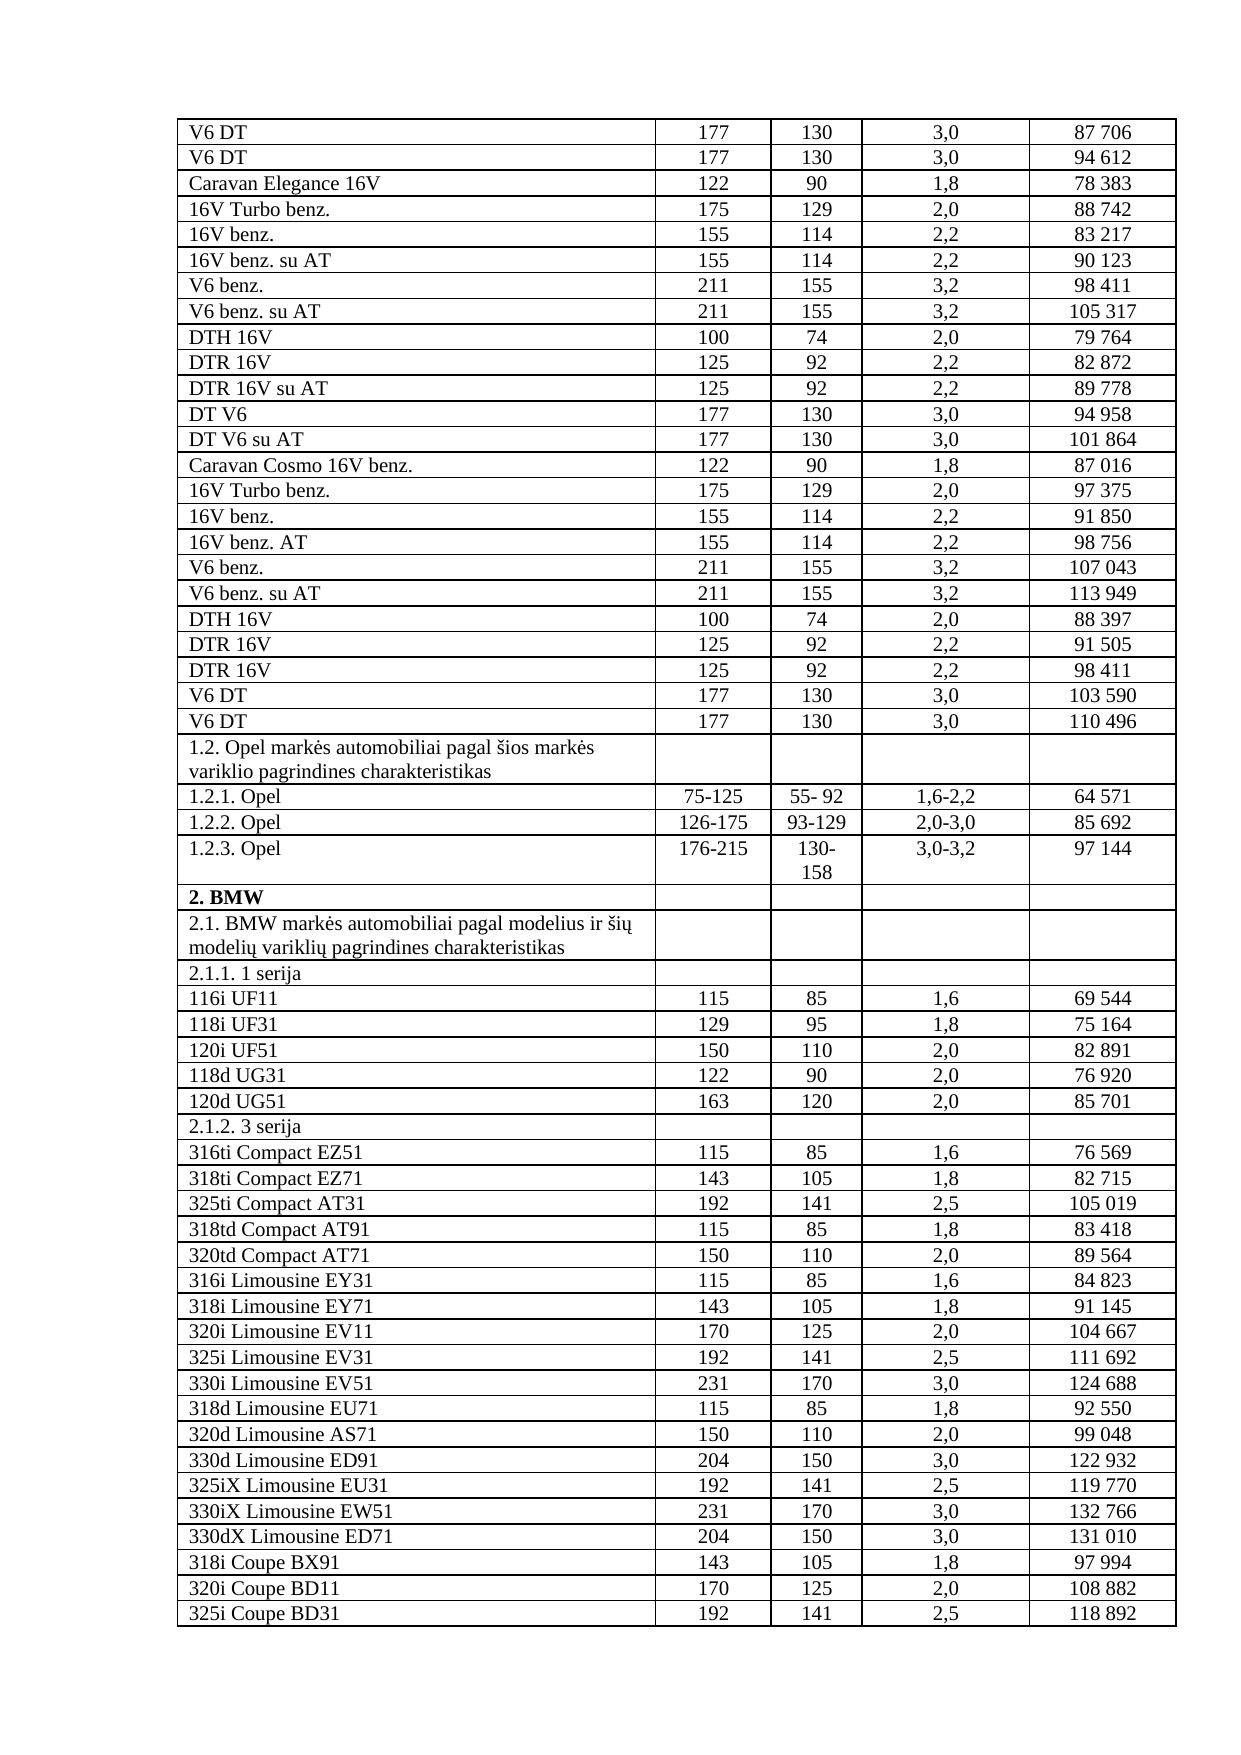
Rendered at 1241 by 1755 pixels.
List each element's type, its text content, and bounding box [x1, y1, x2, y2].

table_cell 143 [656, 1294, 770, 1318]
table_cell 1,8 [863, 1166, 1029, 1190]
table_cell 320i Coupe BD11 [178, 1576, 655, 1600]
table_cell 91 850 [1030, 504, 1175, 528]
table_cell 92 [772, 658, 861, 682]
table_cell 2,2 [863, 658, 1029, 682]
table_cell 330iX Limousine EW51 [178, 1499, 655, 1523]
table_cell 115 [656, 1396, 770, 1420]
table_cell [1177, 959, 1181, 985]
table_cell DT V6 [178, 402, 655, 426]
table_cell 130 [772, 402, 861, 426]
table_cell 320d Limousine AS71 [178, 1422, 655, 1446]
table_cell [1177, 272, 1181, 297]
table_cell [1177, 631, 1181, 656]
table_cell 113 949 [1030, 581, 1175, 605]
table_cell 2. BMW [178, 885, 655, 909]
table_cell 3,2 [863, 581, 1029, 605]
table_cell [1177, 1267, 1181, 1292]
table_cell 88 742 [1030, 197, 1175, 221]
table_cell 2,0 [863, 1089, 1029, 1113]
table_cell DT V6 su AT [178, 427, 655, 451]
table_cell 100 [656, 607, 770, 631]
table_cell [1030, 735, 1175, 783]
table_cell 155 [772, 555, 861, 579]
table_cell 177 [656, 683, 770, 707]
table_cell [656, 961, 770, 985]
table_cell DTR 16V [178, 632, 655, 656]
table_cell 1.2. Opel markės automobiliai pagal šios markės variklio pagrindines charakteristikas [178, 735, 655, 783]
table_cell 155 [656, 530, 770, 554]
table_cell [1177, 1446, 1181, 1472]
table_cell 1,8 [863, 1550, 1029, 1574]
table_cell V6 DT [178, 145, 655, 169]
table_cell [1030, 885, 1175, 909]
table_cell 129 [772, 478, 861, 502]
table_cell 163 [656, 1089, 770, 1113]
table_cell 115 [656, 1268, 770, 1292]
table_cell Caravan Elegance 16V [178, 171, 655, 195]
table_cell 177 [656, 427, 770, 451]
table_cell [772, 885, 861, 909]
table_cell [772, 961, 861, 985]
table_cell 2,2 [863, 530, 1029, 554]
table_cell 94 958 [1030, 402, 1175, 426]
table_cell 115 [656, 1140, 770, 1164]
table_cell [1177, 884, 1181, 909]
table_cell 110 496 [1030, 709, 1175, 733]
table_cell [1030, 911, 1175, 959]
table_cell 2.1.1. 1 serija [178, 961, 655, 985]
table_cell 3,0 [863, 1525, 1029, 1548]
table_cell 325i Limousine EV31 [178, 1345, 655, 1369]
table_cell 318td Compact AT91 [178, 1217, 655, 1241]
table_cell 170 [656, 1320, 770, 1343]
table_cell 2,0-3,0 [863, 810, 1029, 834]
table_cell [1177, 1241, 1181, 1267]
table_cell 3,0 [863, 120, 1029, 144]
table_cell [1177, 349, 1181, 374]
table_cell [656, 885, 770, 909]
table_cell 97 144 [1030, 836, 1175, 884]
table_cell [1177, 985, 1181, 1010]
table_cell 98 411 [1030, 658, 1175, 682]
table_cell 177 [656, 145, 770, 169]
table_cell 170 [656, 1576, 770, 1600]
table_cell [1177, 1318, 1181, 1343]
table_cell 122 [656, 453, 770, 477]
table_cell V6 benz. [178, 273, 655, 297]
table_cell 3,0 [863, 709, 1029, 733]
table_cell [863, 961, 1029, 985]
table_cell [1177, 1395, 1181, 1420]
table_cell 114 [772, 222, 861, 246]
table_cell 97 994 [1030, 1550, 1175, 1574]
table_cell 1,8 [863, 1294, 1029, 1318]
table_cell 107 043 [1030, 555, 1175, 579]
table_cell 3,0 [863, 1371, 1029, 1395]
table_cell 1,8 [863, 1012, 1029, 1036]
table_cell [863, 885, 1029, 909]
table_cell [1177, 682, 1181, 707]
table_cell 130 [772, 427, 861, 451]
table_cell 122 [656, 171, 770, 195]
table_cell 122 [656, 1063, 770, 1087]
table_cell 129 [656, 1012, 770, 1036]
table_cell 318i Coupe BX91 [178, 1550, 655, 1574]
table_cell 170 [772, 1499, 861, 1523]
table_cell 100 [656, 325, 770, 349]
table_cell 120 [772, 1089, 861, 1113]
table_cell 192 [656, 1601, 770, 1625]
table_cell 114 [772, 248, 861, 272]
table_cell 16V benz. [178, 504, 655, 528]
table_cell [772, 911, 861, 959]
table_cell 3,0-3,2 [863, 836, 1029, 884]
table_cell [1177, 246, 1181, 272]
table_cell 3,0 [863, 683, 1029, 707]
table_cell 115 [656, 986, 770, 1010]
table_cell [863, 1115, 1029, 1138]
table_cell [1177, 1215, 1181, 1241]
table_cell 64 571 [1030, 785, 1175, 808]
table_cell 85 692 [1030, 810, 1175, 834]
table_cell [1177, 909, 1181, 959]
table_cell [1177, 783, 1181, 808]
table_cell 114 [772, 504, 861, 528]
table_cell 192 [656, 1345, 770, 1369]
table_cell 84 823 [1030, 1268, 1175, 1292]
table_cell 2,2 [863, 350, 1029, 374]
table_cell 130 [772, 709, 861, 733]
table_cell 92 [772, 376, 861, 400]
table_cell 93-129 [772, 810, 861, 834]
table_cell [656, 1115, 770, 1138]
table_cell 82 872 [1030, 350, 1175, 374]
table_cell DTH 16V [178, 607, 655, 631]
table_cell 1,6 [863, 1140, 1029, 1164]
table_cell [1177, 169, 1181, 195]
table_cell 85 [772, 1217, 861, 1241]
table_cell 85 701 [1030, 1089, 1175, 1113]
table_cell 141 [772, 1345, 861, 1369]
table_cell 155 [656, 504, 770, 528]
table_cell 211 [656, 581, 770, 605]
table_cell 120d UG51 [178, 1089, 655, 1113]
table_cell [1177, 834, 1181, 884]
table_cell [1177, 1087, 1181, 1113]
table_cell 110 [772, 1422, 861, 1446]
table_cell V6 DT [178, 683, 655, 707]
table_cell [1177, 1549, 1181, 1574]
table_cell 125 [772, 1320, 861, 1343]
table_cell DTR 16V su AT [178, 376, 655, 400]
table_cell 91 145 [1030, 1294, 1175, 1318]
table_cell 87 706 [1030, 120, 1175, 144]
table_cell 79 764 [1030, 325, 1175, 349]
table_cell 55- 92 [772, 785, 861, 808]
table_cell 105 [772, 1550, 861, 1574]
table_cell DTR 16V [178, 350, 655, 374]
table_cell 125 [772, 1576, 861, 1600]
table_cell 124 688 [1030, 1371, 1175, 1395]
table_cell 3,0 [863, 1499, 1029, 1523]
table_cell 114 [772, 530, 861, 554]
table_cell 192 [656, 1191, 770, 1215]
table_cell V6 DT [178, 120, 655, 144]
table_cell 92 550 [1030, 1396, 1175, 1420]
table_cell 76 920 [1030, 1063, 1175, 1087]
table_cell 105 317 [1030, 299, 1175, 323]
table_cell 2,2 [863, 632, 1029, 656]
table_cell 2,2 [863, 376, 1029, 400]
table_cell 74 [772, 325, 861, 349]
table_cell 2,5 [863, 1191, 1029, 1215]
table_cell [1177, 1292, 1181, 1318]
table_cell [1177, 323, 1181, 349]
table_cell 155 [772, 273, 861, 297]
table_cell 2,0 [863, 1422, 1029, 1446]
table_cell 2,0 [863, 1038, 1029, 1062]
table_cell 131 010 [1030, 1525, 1175, 1548]
table_cell 97 375 [1030, 478, 1175, 502]
table_cell 108 882 [1030, 1576, 1175, 1600]
table_cell 2,0 [863, 1576, 1029, 1600]
table_cell 143 [656, 1550, 770, 1574]
table_cell 3,0 [863, 427, 1029, 451]
table_cell [1177, 1344, 1181, 1369]
table_cell 88 397 [1030, 607, 1175, 631]
table_cell 130 [772, 120, 861, 144]
table_cell 95 [772, 1012, 861, 1036]
table_cell 82 891 [1030, 1038, 1175, 1062]
table_cell 3,2 [863, 273, 1029, 297]
table_cell 132 766 [1030, 1499, 1175, 1523]
table_cell 211 [656, 299, 770, 323]
table_cell 76 569 [1030, 1140, 1175, 1164]
table_cell 90 [772, 171, 861, 195]
table_cell 1.2.2. Opel [178, 810, 655, 834]
table_cell 1.2.1. Opel [178, 785, 655, 808]
table_cell [1030, 1115, 1175, 1138]
table_cell 2,2 [863, 222, 1029, 246]
table_cell 90 123 [1030, 248, 1175, 272]
table_cell 1,8 [863, 1396, 1029, 1420]
table_cell 330i Limousine EV51 [178, 1371, 655, 1395]
table_cell 141 [772, 1473, 861, 1497]
table_cell [1177, 426, 1181, 451]
table_cell [1177, 451, 1181, 477]
table_cell 90 [772, 1063, 861, 1087]
table_cell [1177, 400, 1181, 426]
table_cell 122 932 [1030, 1448, 1175, 1472]
table_cell 1,6 [863, 986, 1029, 1010]
table_cell 119 770 [1030, 1473, 1175, 1497]
table_cell DTH 16V [178, 325, 655, 349]
table_cell [1177, 528, 1181, 554]
table_cell 177 [656, 709, 770, 733]
table_cell 1,6-2,2 [863, 785, 1029, 808]
table_cell 99 048 [1030, 1422, 1175, 1446]
table_cell 3,0 [863, 402, 1029, 426]
table_cell 74 [772, 607, 861, 631]
table_cell V6 DT [178, 709, 655, 733]
table_cell 141 [772, 1601, 861, 1625]
table_cell [656, 735, 770, 783]
table_cell 150 [656, 1038, 770, 1062]
table_cell 325i Coupe BD31 [178, 1601, 655, 1625]
table_cell 175 [656, 478, 770, 502]
table_cell 3,0 [863, 1448, 1029, 1472]
table_cell 94 612 [1030, 145, 1175, 169]
table_cell 1,8 [863, 171, 1029, 195]
table_cell 85 [772, 1140, 861, 1164]
table_cell 211 [656, 273, 770, 297]
table_cell 105 019 [1030, 1191, 1175, 1215]
table_cell [1177, 554, 1181, 579]
table_cell [1177, 1113, 1181, 1138]
table_cell 204 [656, 1448, 770, 1472]
table_cell 69 544 [1030, 986, 1175, 1010]
table_cell 330dX Limousine ED71 [178, 1525, 655, 1548]
table_cell 204 [656, 1525, 770, 1548]
table_cell 89 778 [1030, 376, 1175, 400]
table_cell 83 418 [1030, 1217, 1175, 1241]
table_cell 318d Limousine EU71 [178, 1396, 655, 1420]
table_cell 85 [772, 1268, 861, 1292]
table_cell 3,2 [863, 299, 1029, 323]
table_cell V6 benz. su AT [178, 299, 655, 323]
table_cell 155 [772, 299, 861, 323]
table_cell V6 benz. [178, 555, 655, 579]
table_cell 125 [656, 350, 770, 374]
table_cell 129 [772, 197, 861, 221]
table_cell 2,5 [863, 1473, 1029, 1497]
table_cell 150 [656, 1243, 770, 1267]
table_cell 126-175 [656, 810, 770, 834]
table_cell 85 [772, 986, 861, 1010]
table_cell [863, 911, 1029, 959]
table_cell [1177, 1036, 1181, 1062]
table_cell [1177, 374, 1181, 400]
table_cell [1177, 1139, 1181, 1164]
table_cell [1177, 1190, 1181, 1215]
table_cell [863, 735, 1029, 783]
table_cell 98 756 [1030, 530, 1175, 554]
table_cell 116i UF11 [178, 986, 655, 1010]
table_cell 318ti Compact EZ71 [178, 1166, 655, 1190]
table_cell 105 [772, 1294, 861, 1318]
table_cell 1,8 [863, 453, 1029, 477]
table_cell 110 [772, 1038, 861, 1062]
table_cell [1177, 1574, 1181, 1600]
table_cell 192 [656, 1473, 770, 1497]
table_cell 75 164 [1030, 1012, 1175, 1036]
table_cell 318i Limousine EY71 [178, 1294, 655, 1318]
table_cell 101 864 [1030, 427, 1175, 451]
table_cell 150 [772, 1448, 861, 1472]
table_cell 16V benz. AT [178, 530, 655, 554]
table_cell 91 505 [1030, 632, 1175, 656]
table_cell [1177, 1010, 1181, 1036]
table_cell 87 016 [1030, 453, 1175, 477]
table_cell 2,2 [863, 504, 1029, 528]
table_cell 16V benz. [178, 222, 655, 246]
table_cell 85 [772, 1396, 861, 1420]
table_cell 111 692 [1030, 1345, 1175, 1369]
table_cell 2,0 [863, 1320, 1029, 1343]
table_cell 118d UG31 [178, 1063, 655, 1087]
table_cell 2,2 [863, 248, 1029, 272]
table_cell 115 [656, 1217, 770, 1241]
table_cell [1177, 118, 1181, 144]
table_cell 92 [772, 632, 861, 656]
table_cell 16V Turbo benz. [178, 197, 655, 221]
table_cell 75-125 [656, 785, 770, 808]
table_cell [1177, 1600, 1181, 1625]
table_cell 78 383 [1030, 171, 1175, 195]
table_cell 98 411 [1030, 273, 1175, 297]
table_cell 105 [772, 1166, 861, 1190]
table_cell 330d Limousine ED91 [178, 1448, 655, 1472]
table_cell 1,6 [863, 1268, 1029, 1292]
table_cell 316i Limousine EY31 [178, 1268, 655, 1292]
table_cell [1177, 221, 1181, 246]
table_cell 83 217 [1030, 222, 1175, 246]
table_cell [1177, 1523, 1181, 1548]
table_cell 125 [656, 658, 770, 682]
table_cell 1.2.3. Opel [178, 836, 655, 884]
table_cell 120i UF51 [178, 1038, 655, 1062]
table_cell 89 564 [1030, 1243, 1175, 1267]
table_cell 175 [656, 197, 770, 221]
table_cell 2,0 [863, 325, 1029, 349]
table_cell 177 [656, 402, 770, 426]
table_cell 143 [656, 1166, 770, 1190]
table_cell [1030, 961, 1175, 985]
table_cell 316ti Compact EZ51 [178, 1140, 655, 1164]
table_cell V6 benz. su AT [178, 581, 655, 605]
table_cell 2,0 [863, 1063, 1029, 1087]
table_cell [1177, 1472, 1181, 1497]
table_cell Caravan Cosmo 16V benz. [178, 453, 655, 477]
table_cell 118 892 [1030, 1601, 1175, 1625]
table_cell 2,0 [863, 607, 1029, 631]
table_cell 3,2 [863, 555, 1029, 579]
table_cell [772, 735, 861, 783]
table_cell 320td Compact AT71 [178, 1243, 655, 1267]
table_cell [1177, 579, 1181, 605]
table_cell [1177, 144, 1181, 169]
table_cell 155 [656, 248, 770, 272]
table_cell 211 [656, 555, 770, 579]
table_cell 170 [772, 1371, 861, 1395]
table_cell [772, 1115, 861, 1138]
table_cell 2.1.2. 3 serija [178, 1115, 655, 1138]
table_cell 125 [656, 632, 770, 656]
table_cell 82 715 [1030, 1166, 1175, 1190]
table_cell [1177, 1497, 1181, 1523]
table_cell 92 [772, 350, 861, 374]
table_cell [1177, 708, 1181, 733]
table_cell 2.1. BMW markės automobiliai pagal modelius ir šių modelių variklių pagrindines charakteristikas [178, 911, 655, 959]
table_cell [1177, 503, 1181, 528]
table_cell 2,0 [863, 197, 1029, 221]
table_cell 130-158 [772, 836, 861, 884]
table_cell [1177, 605, 1181, 631]
table_cell 16V Turbo benz. [178, 478, 655, 502]
table_cell 3,0 [863, 145, 1029, 169]
table_cell 320i Limousine EV11 [178, 1320, 655, 1343]
table_cell 125 [656, 376, 770, 400]
table_cell [1177, 733, 1181, 783]
table_cell [1177, 1420, 1181, 1446]
table_cell 90 [772, 453, 861, 477]
table_cell 155 [772, 581, 861, 605]
table_cell [1177, 298, 1181, 323]
table_cell 141 [772, 1191, 861, 1215]
table_cell 177 [656, 120, 770, 144]
table_cell [656, 911, 770, 959]
table_cell [1177, 195, 1181, 221]
table_cell 130 [772, 145, 861, 169]
table_cell [1177, 656, 1181, 682]
table_cell 130 [772, 683, 861, 707]
table_cell 2,0 [863, 1243, 1029, 1267]
table_cell 231 [656, 1499, 770, 1523]
table_cell 110 [772, 1243, 861, 1267]
table_cell [1177, 477, 1181, 502]
table_cell 2,0 [863, 478, 1029, 502]
table_cell 1,8 [863, 1217, 1029, 1241]
table_cell [1177, 1369, 1181, 1395]
table_cell [1177, 1164, 1181, 1190]
table_cell [1177, 1062, 1181, 1087]
table_cell 2,5 [863, 1601, 1029, 1625]
table_cell 104 667 [1030, 1320, 1175, 1343]
table_cell DTR 16V [178, 658, 655, 682]
table_cell 150 [656, 1422, 770, 1446]
table_cell 2,5 [863, 1345, 1029, 1369]
table_cell 150 [772, 1525, 861, 1548]
table_cell 325iX Limousine EU31 [178, 1473, 655, 1497]
table_cell 325ti Compact AT31 [178, 1191, 655, 1215]
table_cell 155 [656, 222, 770, 246]
table_cell 103 590 [1030, 683, 1175, 707]
table_cell 16V benz. su AT [178, 248, 655, 272]
table_cell [1177, 809, 1181, 834]
table_cell 176-215 [656, 836, 770, 884]
table_cell 231 [656, 1371, 770, 1395]
table_cell 118i UF31 [178, 1012, 655, 1036]
